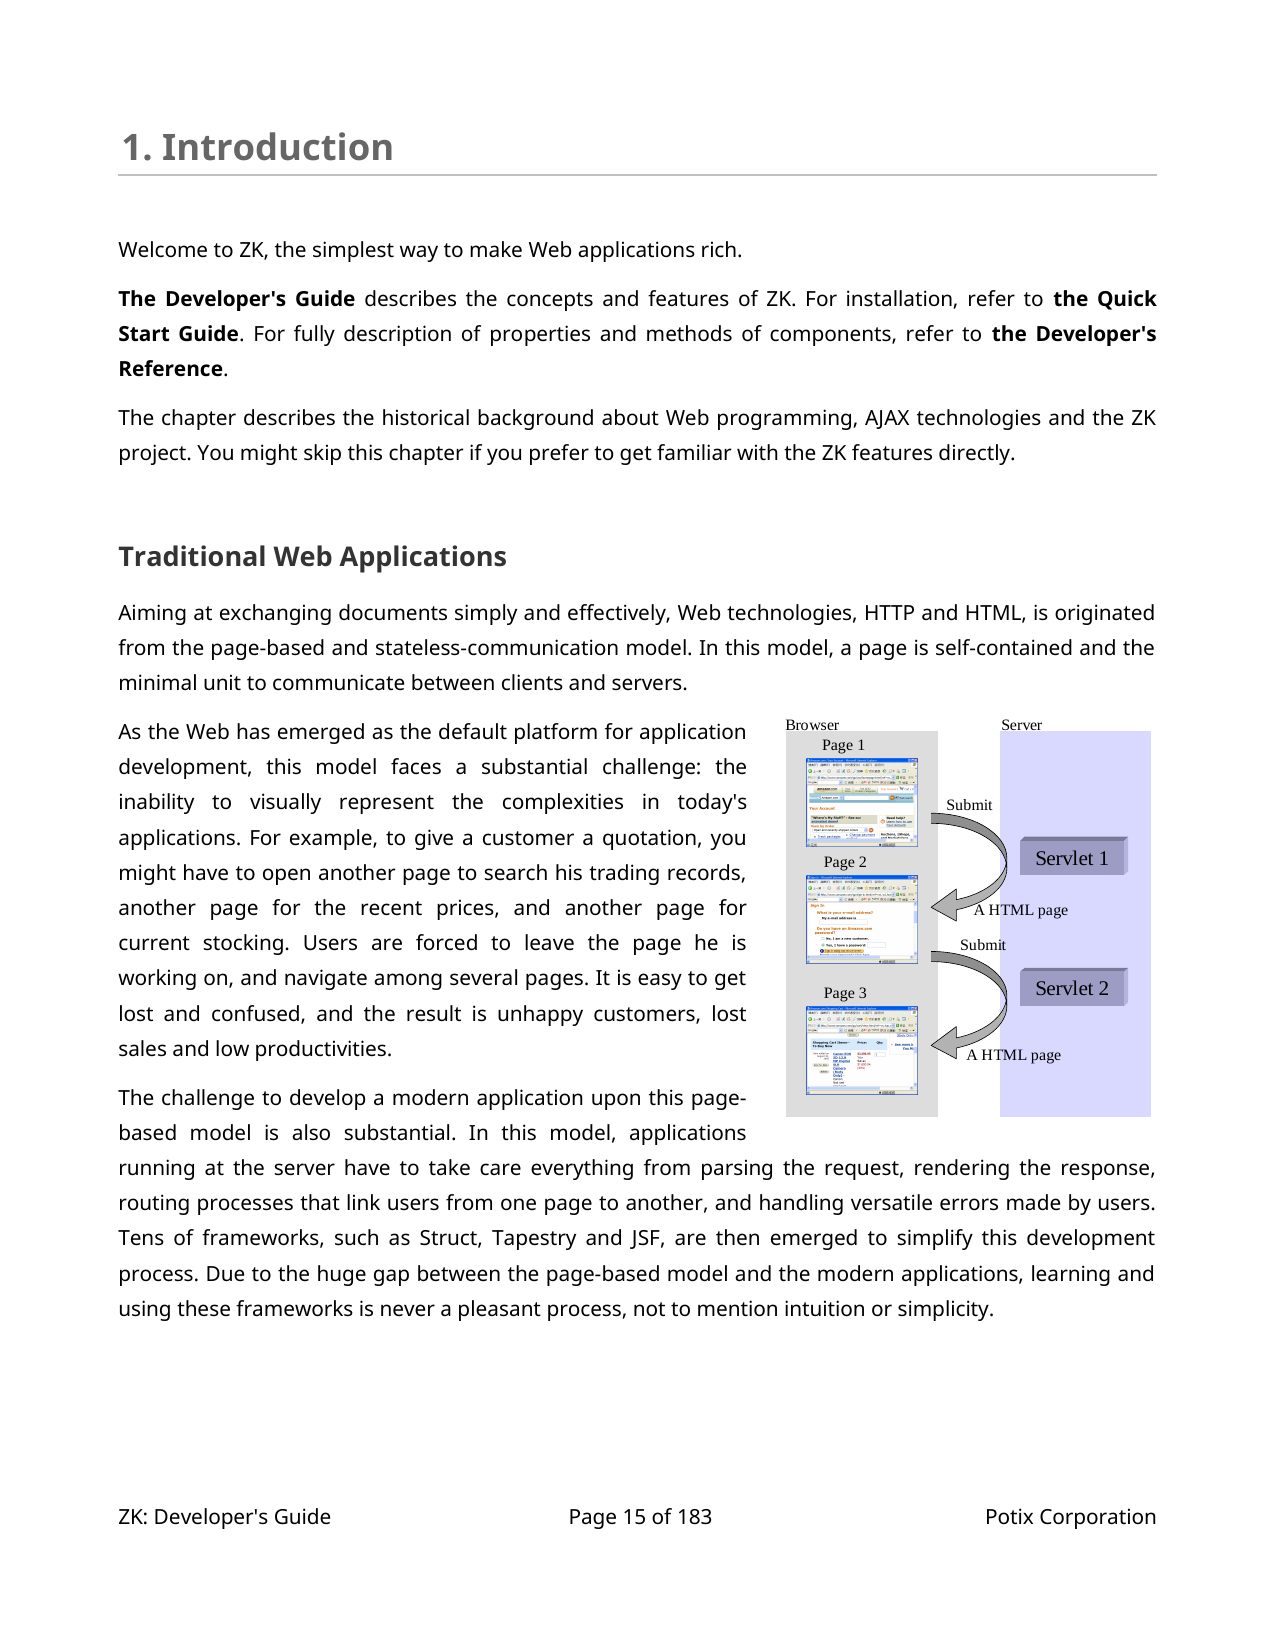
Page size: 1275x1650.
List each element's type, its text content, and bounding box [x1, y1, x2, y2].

text The challenge to develop a modern application upon this page-based model is also substantial. In this model, applications running at the server have to take care everything from parsing the request, rendering the response, routing processes that link users from one page to another, and handling versatile errors made by users. Tens of frameworks, such as Struct, Tapestry and JSF, are then emerged to simplify this development process. Due to the huge gap between the page-based model and the modern applications, learning and using these frameworks is never a pleasant process, not to mention intuition or simplicity. [118, 1083, 1157, 1322]
text The Developer's Guide describes the concepts and features of ZK. For installation, refer to the Quick Start Guide. For fully description of properties and methods of components, refer to the Developer's Reference. [118, 284, 1157, 382]
subtitle 1. Introduction [118, 118, 1157, 174]
text Welcome to ZK, the simplest way to make Web applications rich. [118, 235, 1157, 263]
text As the Web has emerged as the default platform for application development, this model faces a substantial challenge: the inability to visually represent the complexities in today's applications. For example, to give a customer a quotation, you might have to open another page to search his trading records, another page for the recent prices, and another page for current stocking. Users are forced to leave the page he is working on, and navigate among several pages. It is easy to get lost and confused, and the result is unhappy customers, lost sales and low productivities. [118, 717, 1157, 1062]
subtitle Traditional Web Applications [118, 537, 1157, 574]
text Aiming at exchanging documents simply and effectively, Web technologies, HTTP and HTML, is originated from the page-based and stateless-communication model. In this model, a page is self-contained and the minimal unit to communicate between clients and servers. [118, 598, 1157, 696]
text The chapter describes the historical background about Web programming, AJAX technologies and the ZK project. You might skip this chapter if you prefer to get familiar with the ZK features directly. [118, 403, 1157, 466]
